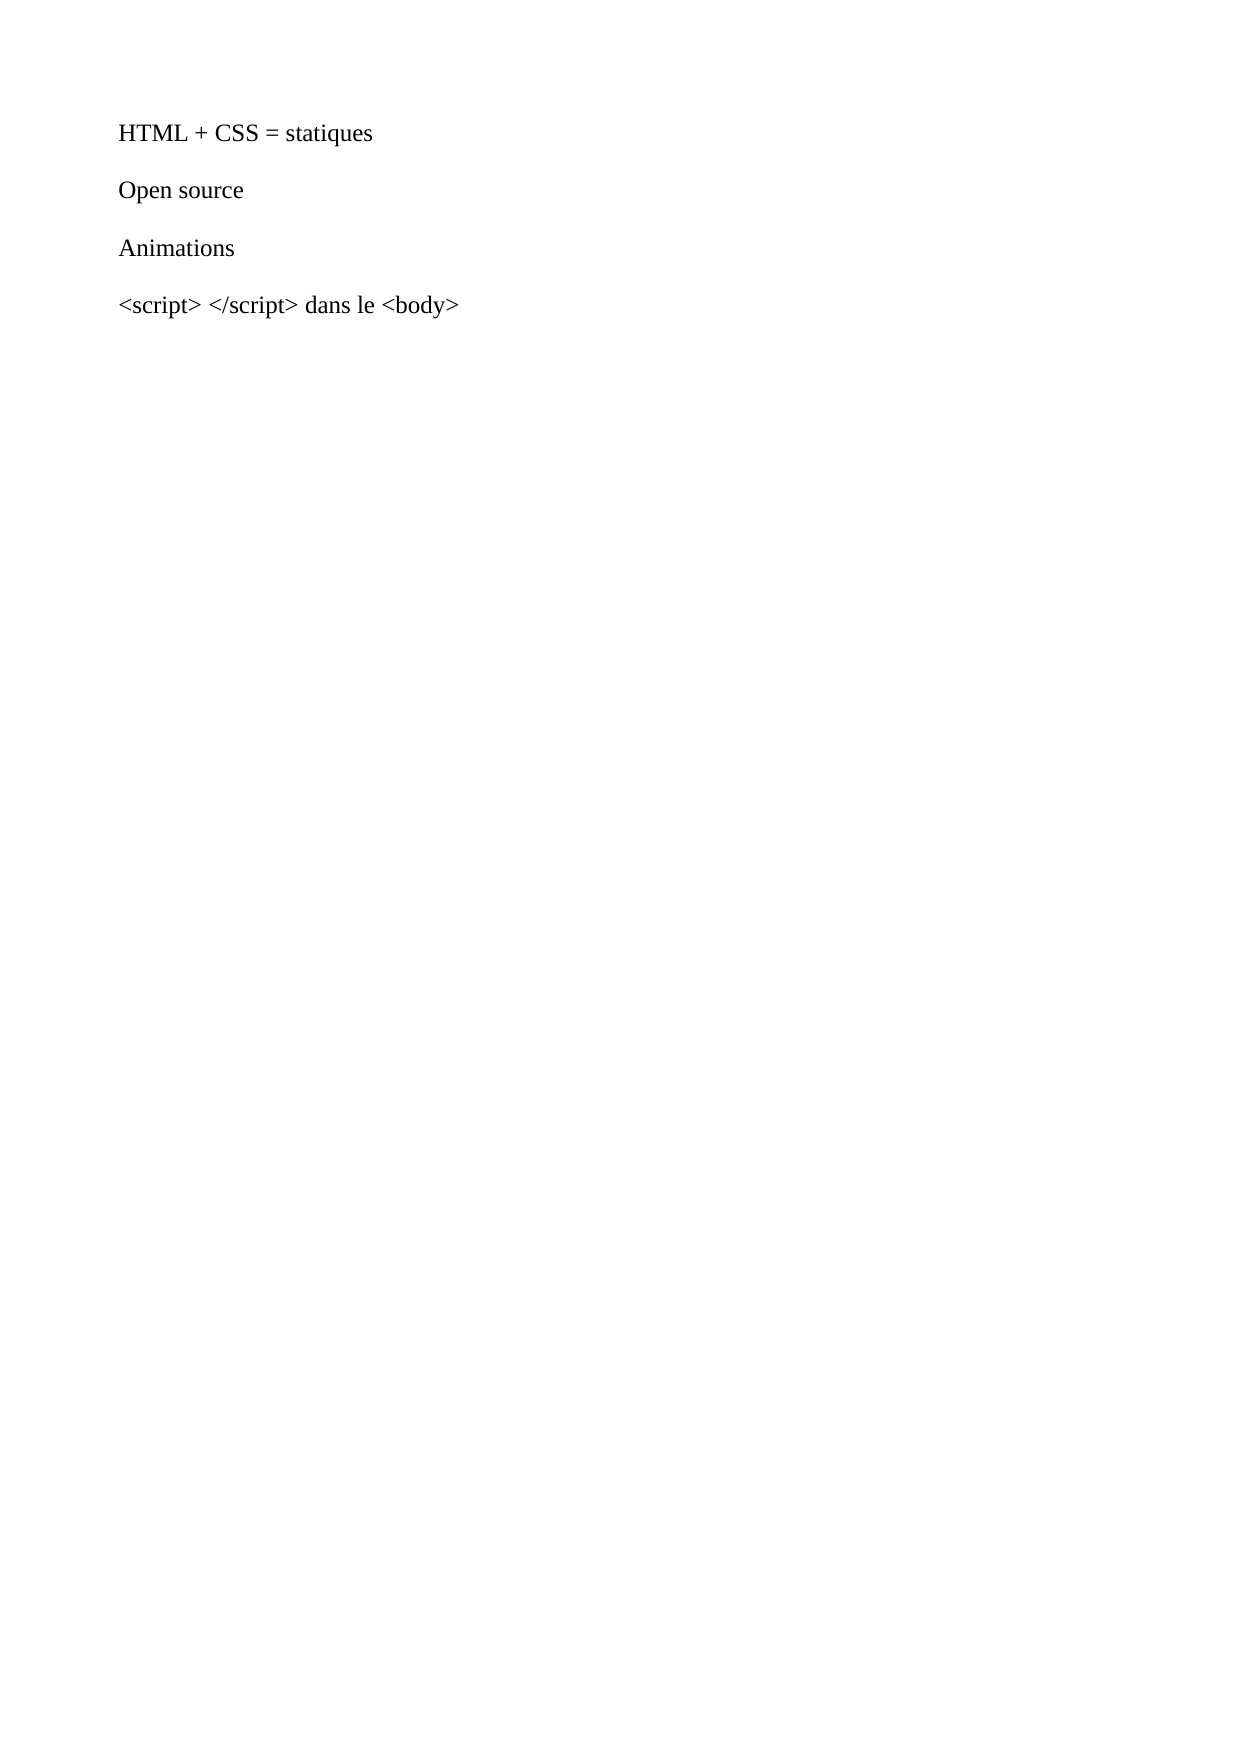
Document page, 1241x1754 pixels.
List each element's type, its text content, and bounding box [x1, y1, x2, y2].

text <script> </script> dans le <body> [118, 291, 1122, 319]
text Open source [118, 176, 1122, 204]
text Animations [118, 233, 1122, 262]
text HTML + CSS = statiques [118, 118, 1122, 147]
